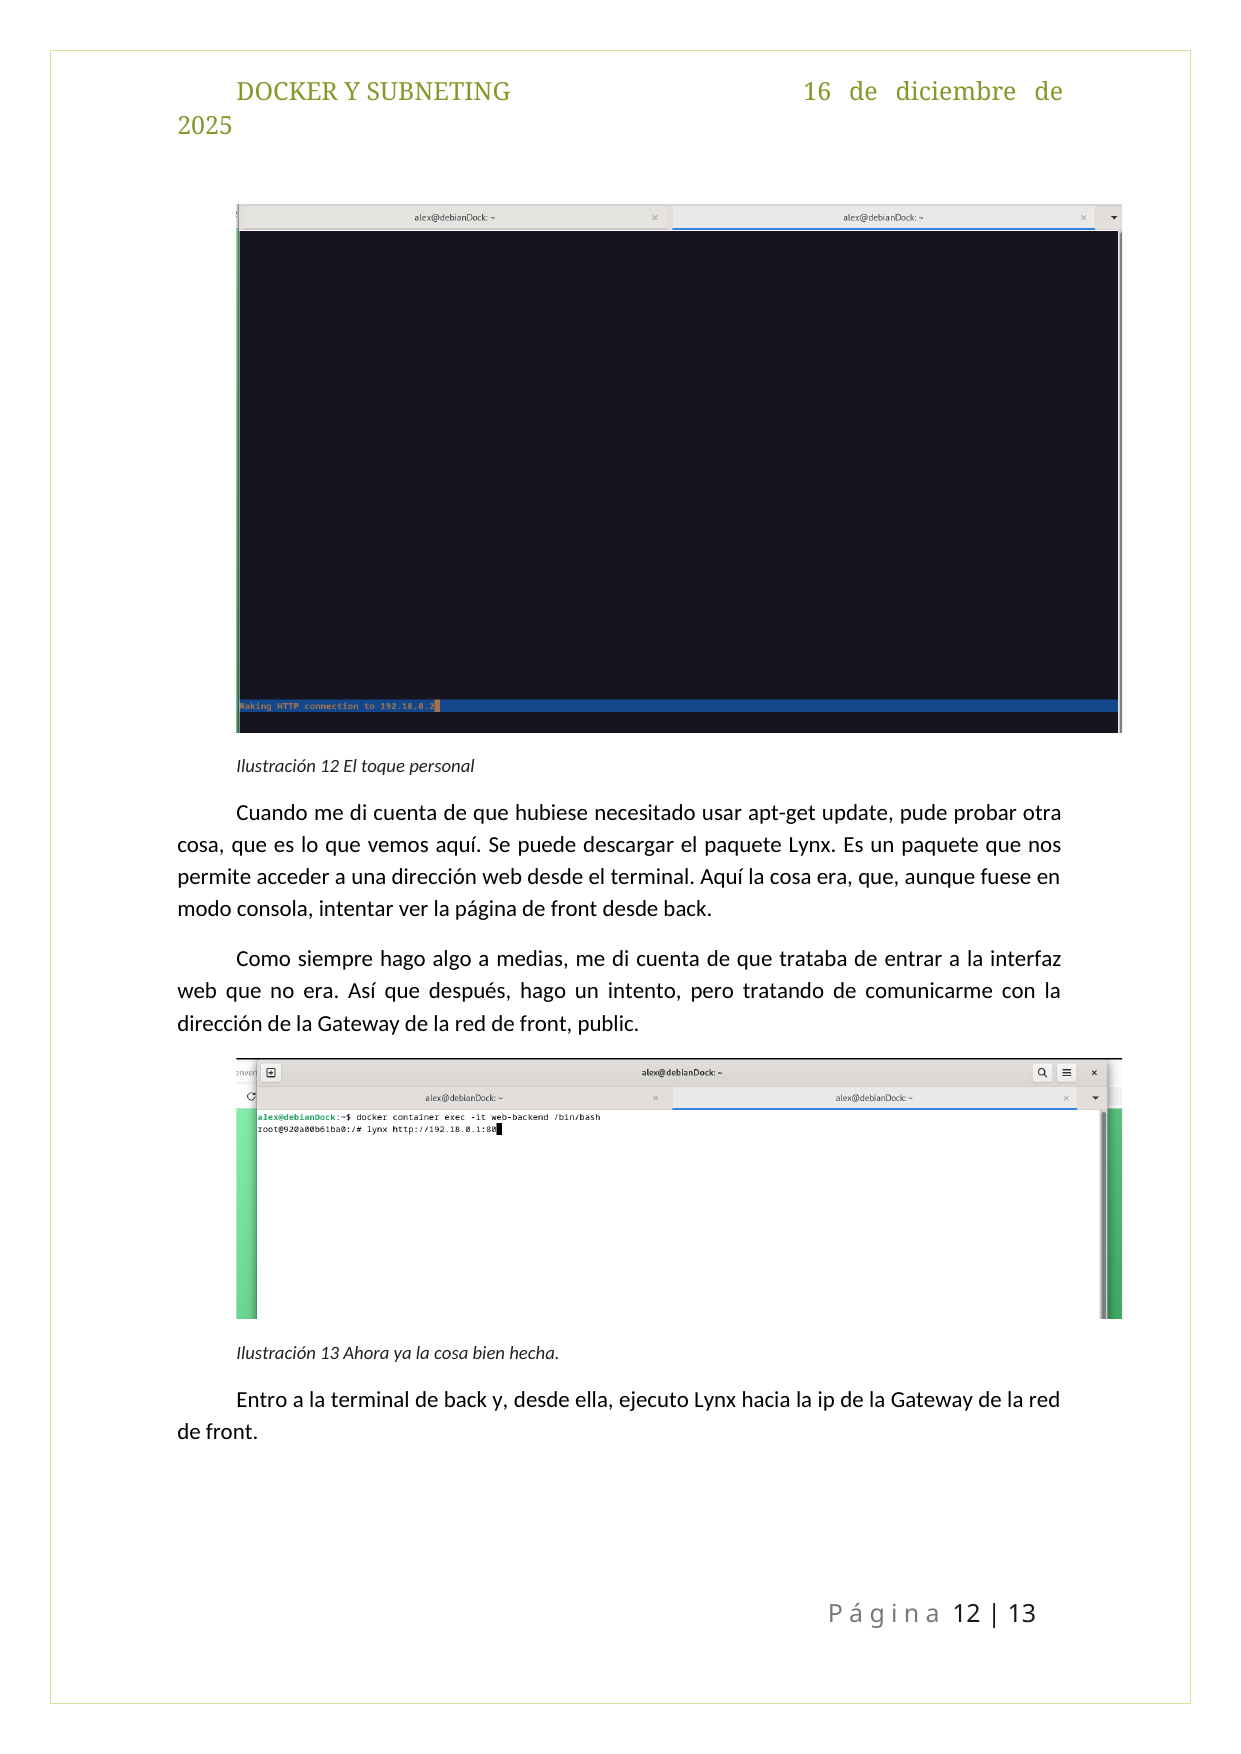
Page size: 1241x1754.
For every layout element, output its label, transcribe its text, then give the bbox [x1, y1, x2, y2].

text Ilustración 13 Ahora ya la cosa bien hecha. [177, 1341, 1063, 1364]
text Entro a la terminal de back y, desde ella, ejecuto Lynx hacia la ip de la Gateway de la red de front. [177, 1385, 1063, 1445]
text Como siempre hago algo a medias, me di cuenta de que trataba de entrar a la interfaz web que no era. Así que después, hago un intento, pero tratando de comunicarme con la dirección de la Gateway de la red de front, public. [177, 944, 1063, 1037]
text Ilustración 12 El toque personal [177, 754, 1063, 777]
text Cuando me di cuenta de que hubiese necesitado usar apt-get update, pude probar otra cosa, que es lo que vemos aquí. Se puede descargar el paquete Lynx. Es un paquete que nos permite acceder a una dirección web desde el terminal. Aquí la cosa era, que, aunque fuese en modo consola, intentar ver la página de front desde back. [177, 798, 1063, 922]
